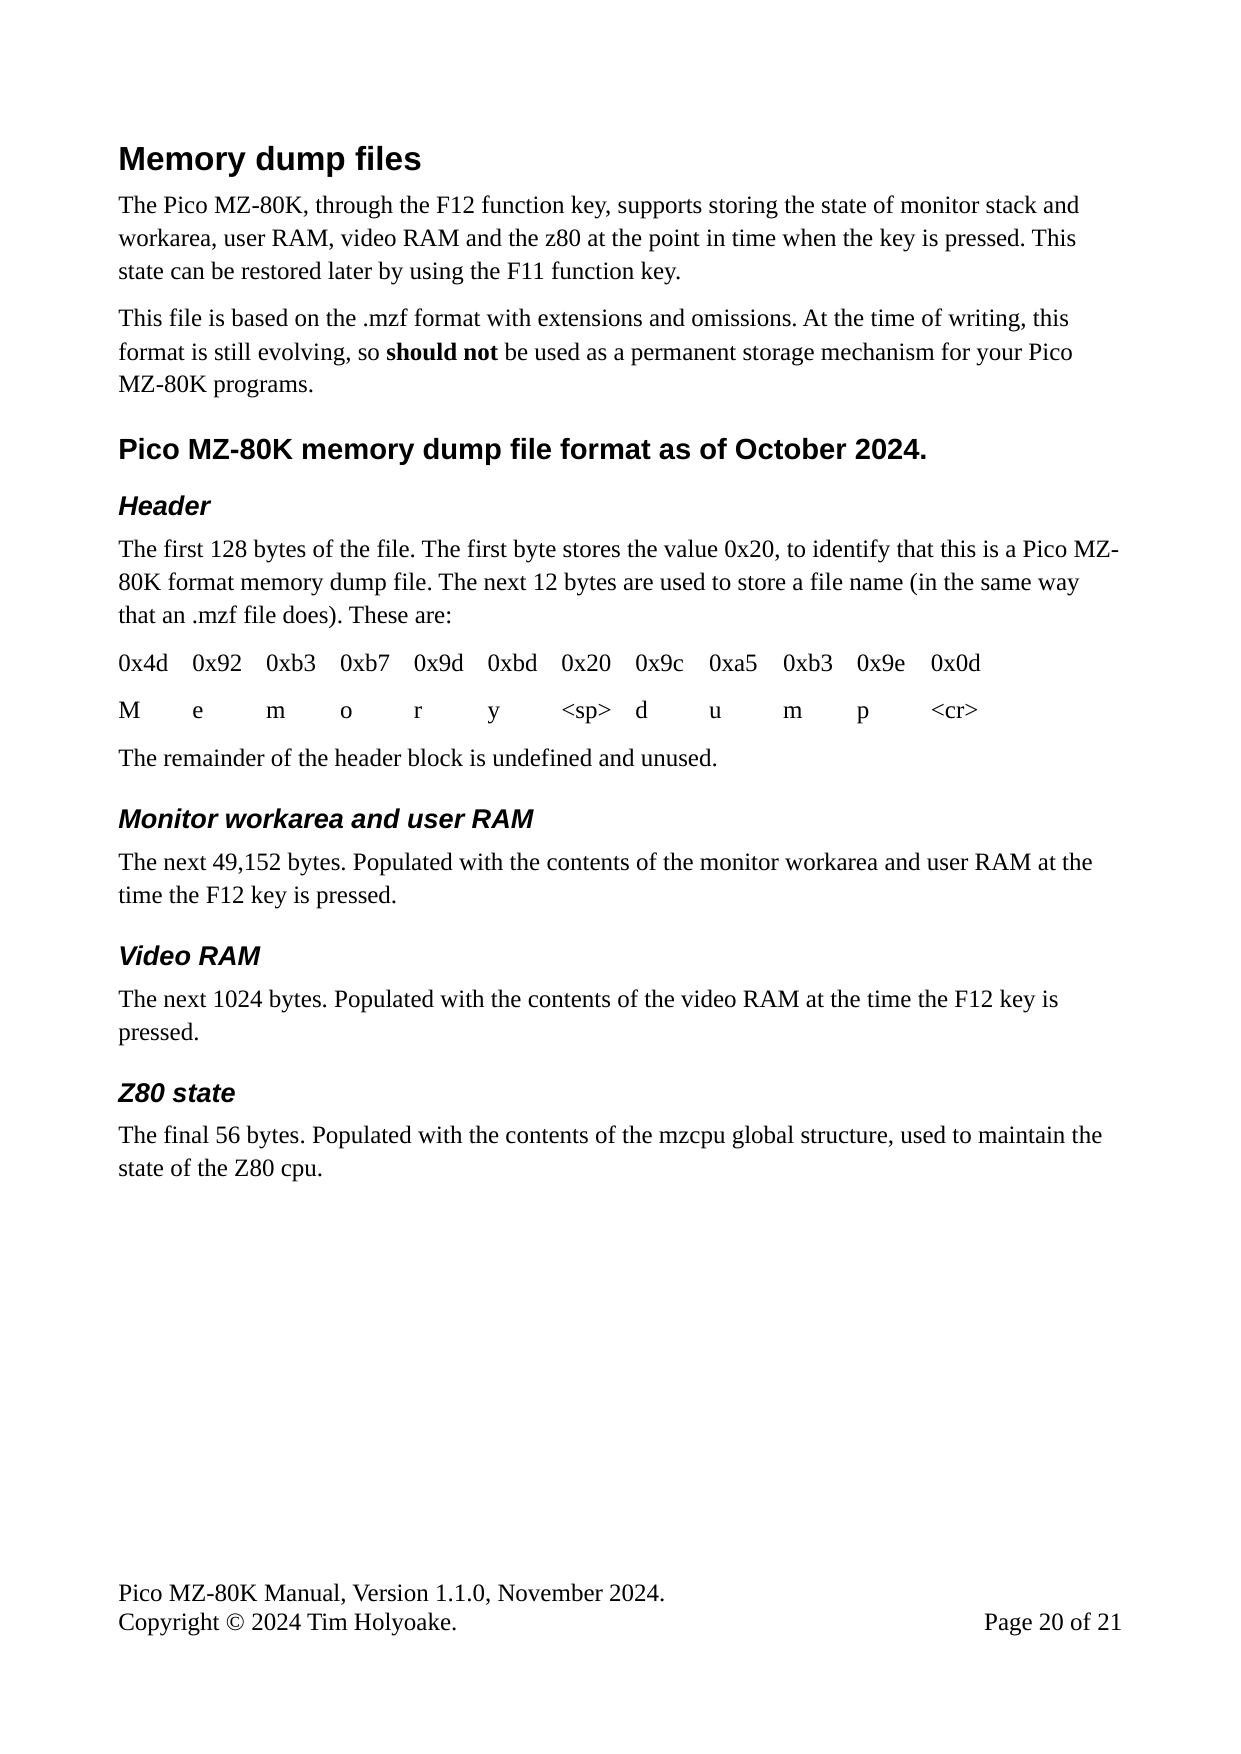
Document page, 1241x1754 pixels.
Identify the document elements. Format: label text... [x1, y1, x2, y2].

text The next 49,152 bytes. Populated with the contents of the monitor workarea and user RAM at the time the F12 key is pressed. [118, 847, 1122, 908]
text The Pico MZ-80K, through the F12 function key, supports storing the state of monitor stack and workarea, user RAM, video RAM and the z80 at the point in time when the key is pressed. This state can be restored later by using the F11 function key. [118, 190, 1122, 285]
text 0x4d 0x92 0xb3 0xb7 0x9d 0xbd 0x20 0x9c 0xa5 0xb3 0x9e 0x0d [118, 648, 1122, 676]
subtitle Header [118, 490, 1122, 522]
text The remainder of the header block is undefined and unused. [118, 743, 1122, 772]
text The final 56 bytes. Populated with the contents of the mzcpu global structure, used to maintain the state of the Z80 cpu. [118, 1121, 1122, 1182]
subtitle Z80 state [118, 1077, 1122, 1108]
text The next 1024 bytes. Populated with the contents of the video RAM at the time the F12 key is pressed. [118, 984, 1122, 1045]
subtitle Memory dump files [118, 139, 1122, 177]
text M e m o r y <sp> d u m p <cr> [118, 695, 1122, 724]
subtitle Monitor workarea and user RAM [118, 803, 1122, 834]
subtitle Pico MZ-80K memory dump file format as of October 2024. [118, 432, 1122, 465]
subtitle Video RAM [118, 940, 1122, 971]
text The first 128 bytes of the file. The first byte stores the value 0x20, to identify that this is a Pico MZ-80K format memory dump file. The next 12 bytes are used to store a file name (in the same way that an .mzf file does). These are: [118, 534, 1122, 629]
text This file is based on the .mzf format with extensions and omissions. At the time of writing, this format is still evolving, so should not be used as a permanent storage mechanism for your Pico MZ-80K programs. [118, 303, 1122, 398]
